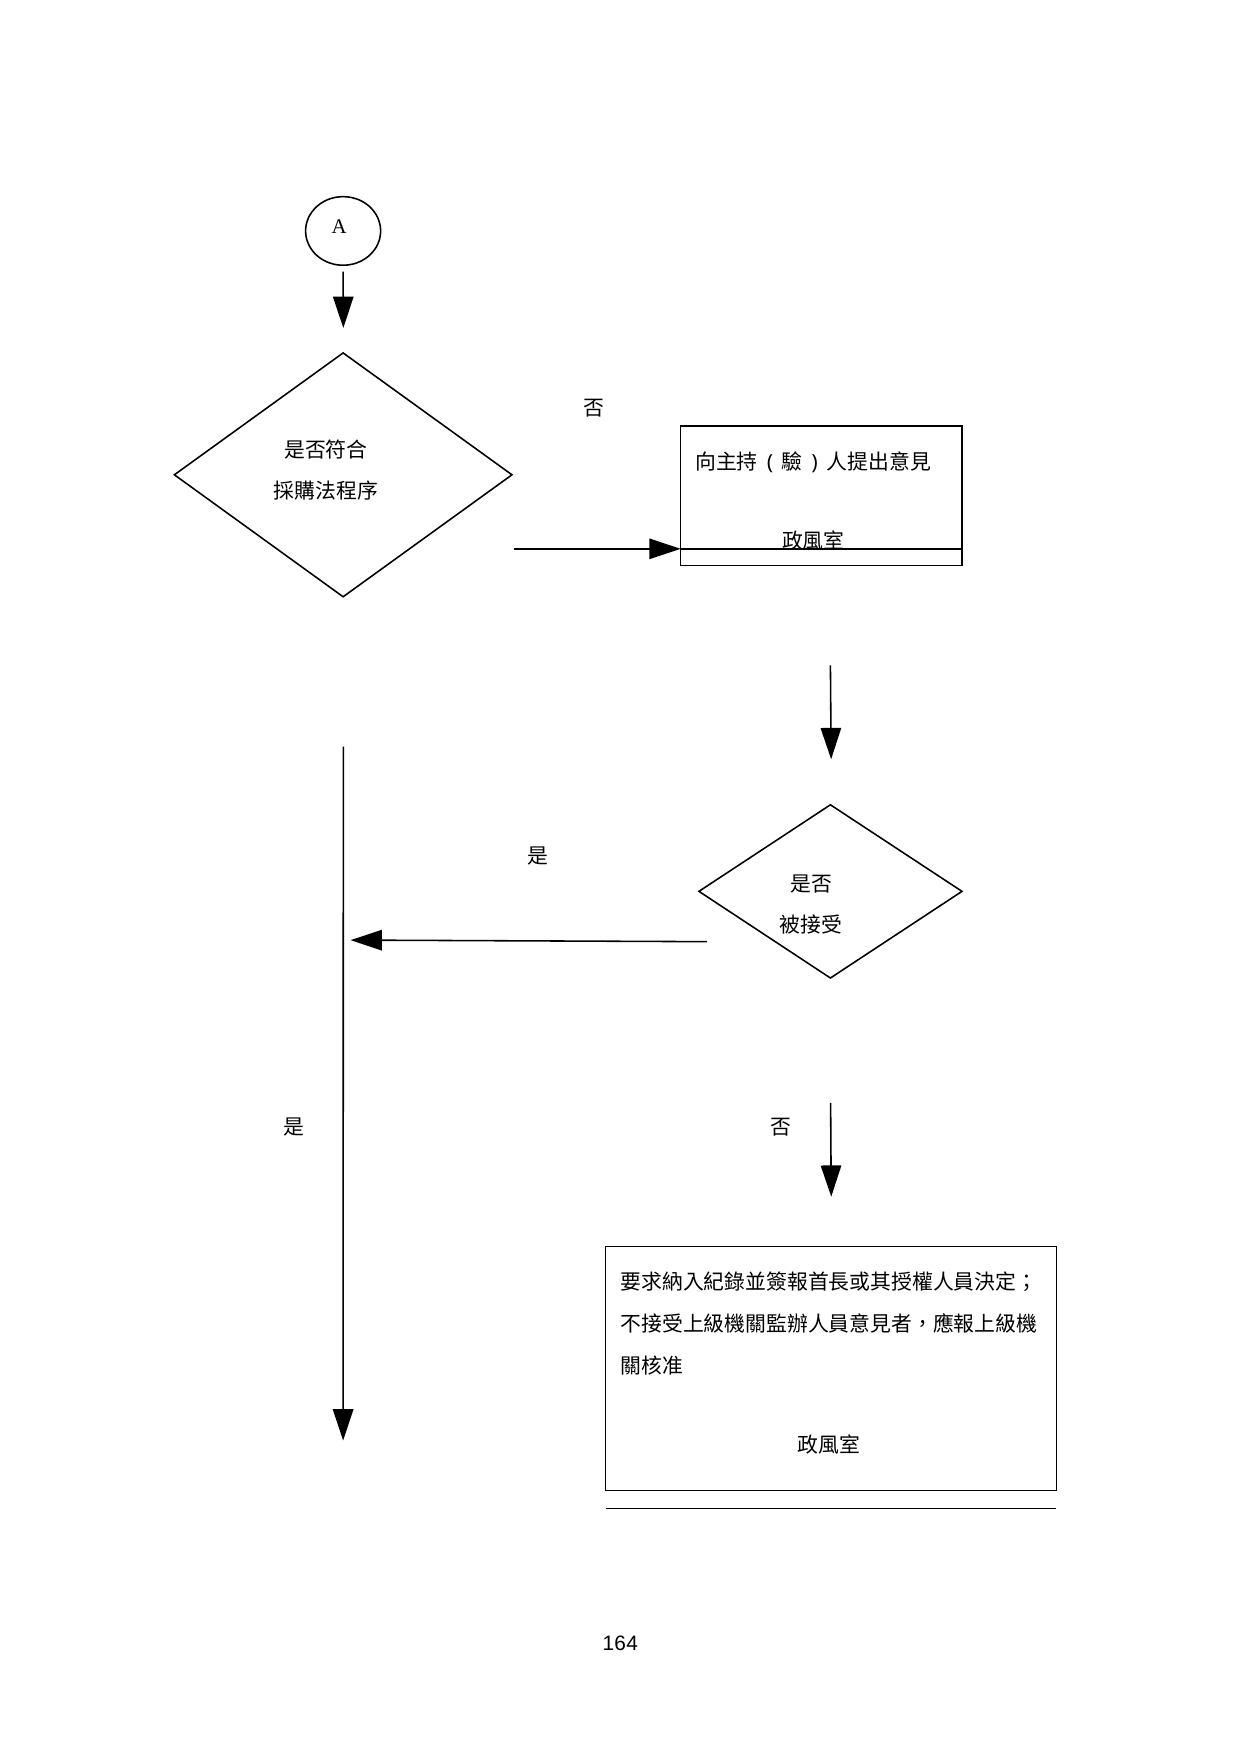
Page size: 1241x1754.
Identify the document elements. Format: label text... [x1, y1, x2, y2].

text 否 [771, 1110, 791, 1141]
text 是 [527, 824, 572, 869]
text 是 [283, 1110, 303, 1141]
text 否 [583, 391, 612, 421]
